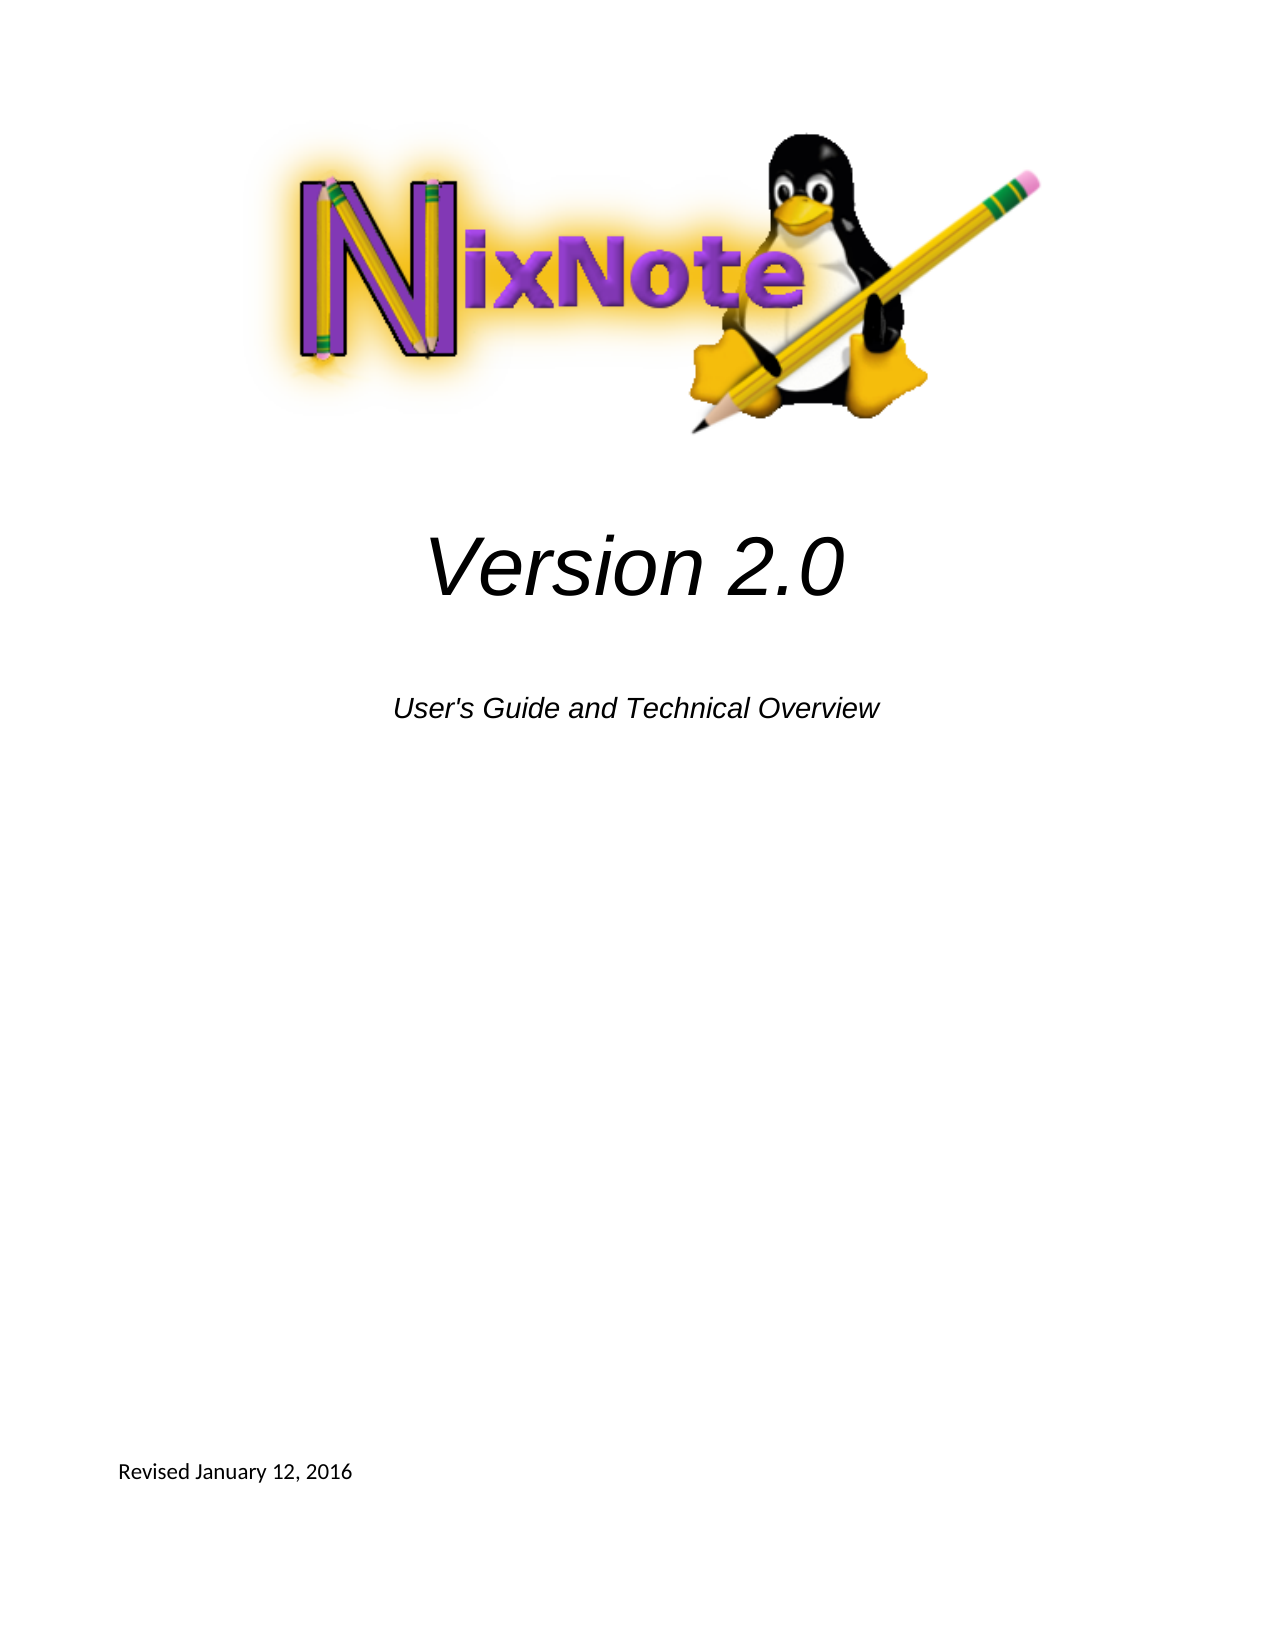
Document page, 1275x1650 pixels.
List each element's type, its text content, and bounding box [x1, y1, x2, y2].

picture [222, 118, 1053, 437]
subtitle User's Guide and Technical Overview [118, 653, 1157, 725]
subtitle Version 2.0 [118, 517, 1157, 613]
text Revised January 12, 2016 [118, 1457, 1157, 1485]
